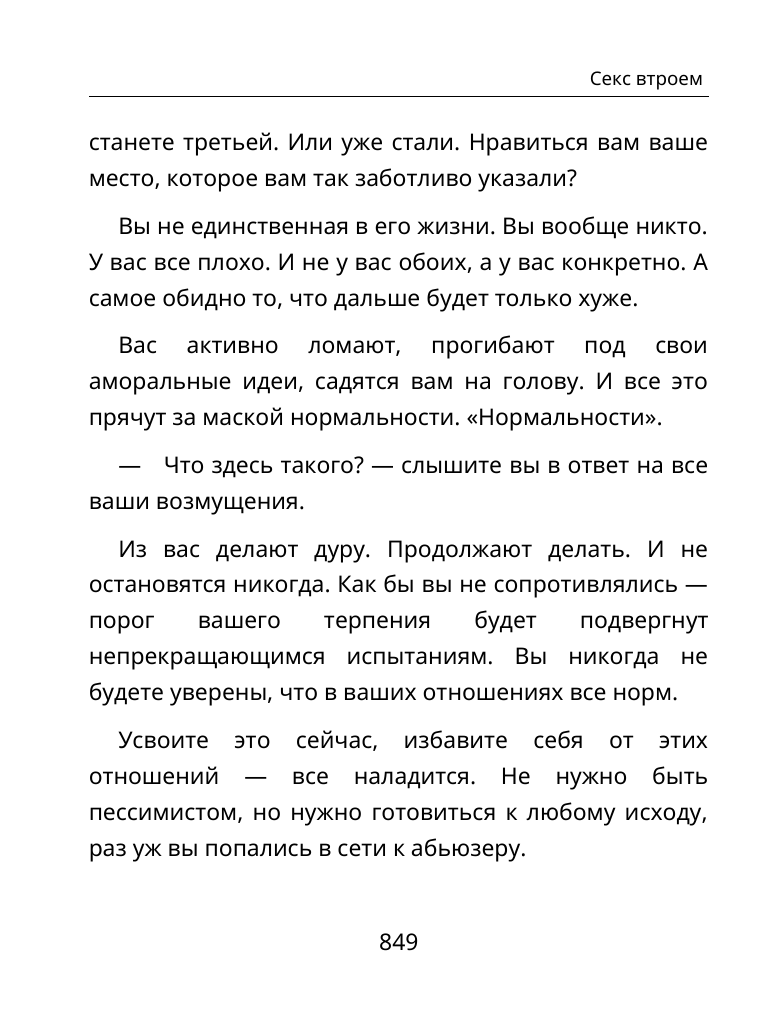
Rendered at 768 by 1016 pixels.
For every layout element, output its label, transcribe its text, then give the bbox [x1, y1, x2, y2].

list Что здесь такого? — слышите вы в ответ на все ваши возмущения. [88, 449, 709, 516]
text Из вас делают дуру. Продолжают делать. И не остановятся никогда. Как бы вы не сопротивлялись — порог вашего терпения будет подвергнут непрекращающимся испытаниям. Вы никогда не будете уверены, что в ваших отношениях все норм. [88, 532, 709, 707]
text станете третьей. Или уже стали. Нравиться вам ваше место, которое вам так заботливо указали? [88, 126, 709, 193]
text Вас активно ломают, прогибают под свои аморальные идеи, садятся вам на голову. И все это прячут за маской нормальности. «Нормальности». [88, 329, 709, 432]
text Вы не единственная в его жизни. Вы вообще никто. У вас все плохо. И не у вас обоих, а у вас конкретно. А самое обидно то, что дальше будет только хуже. [88, 210, 709, 313]
text Усвоите это сейчас, избавите себя от этих отношений — все наладится. Не нужно быть пессимистом, но нужно готовиться к любому исходу, раз уж вы попались в сети к абьюзеру. [88, 724, 709, 863]
